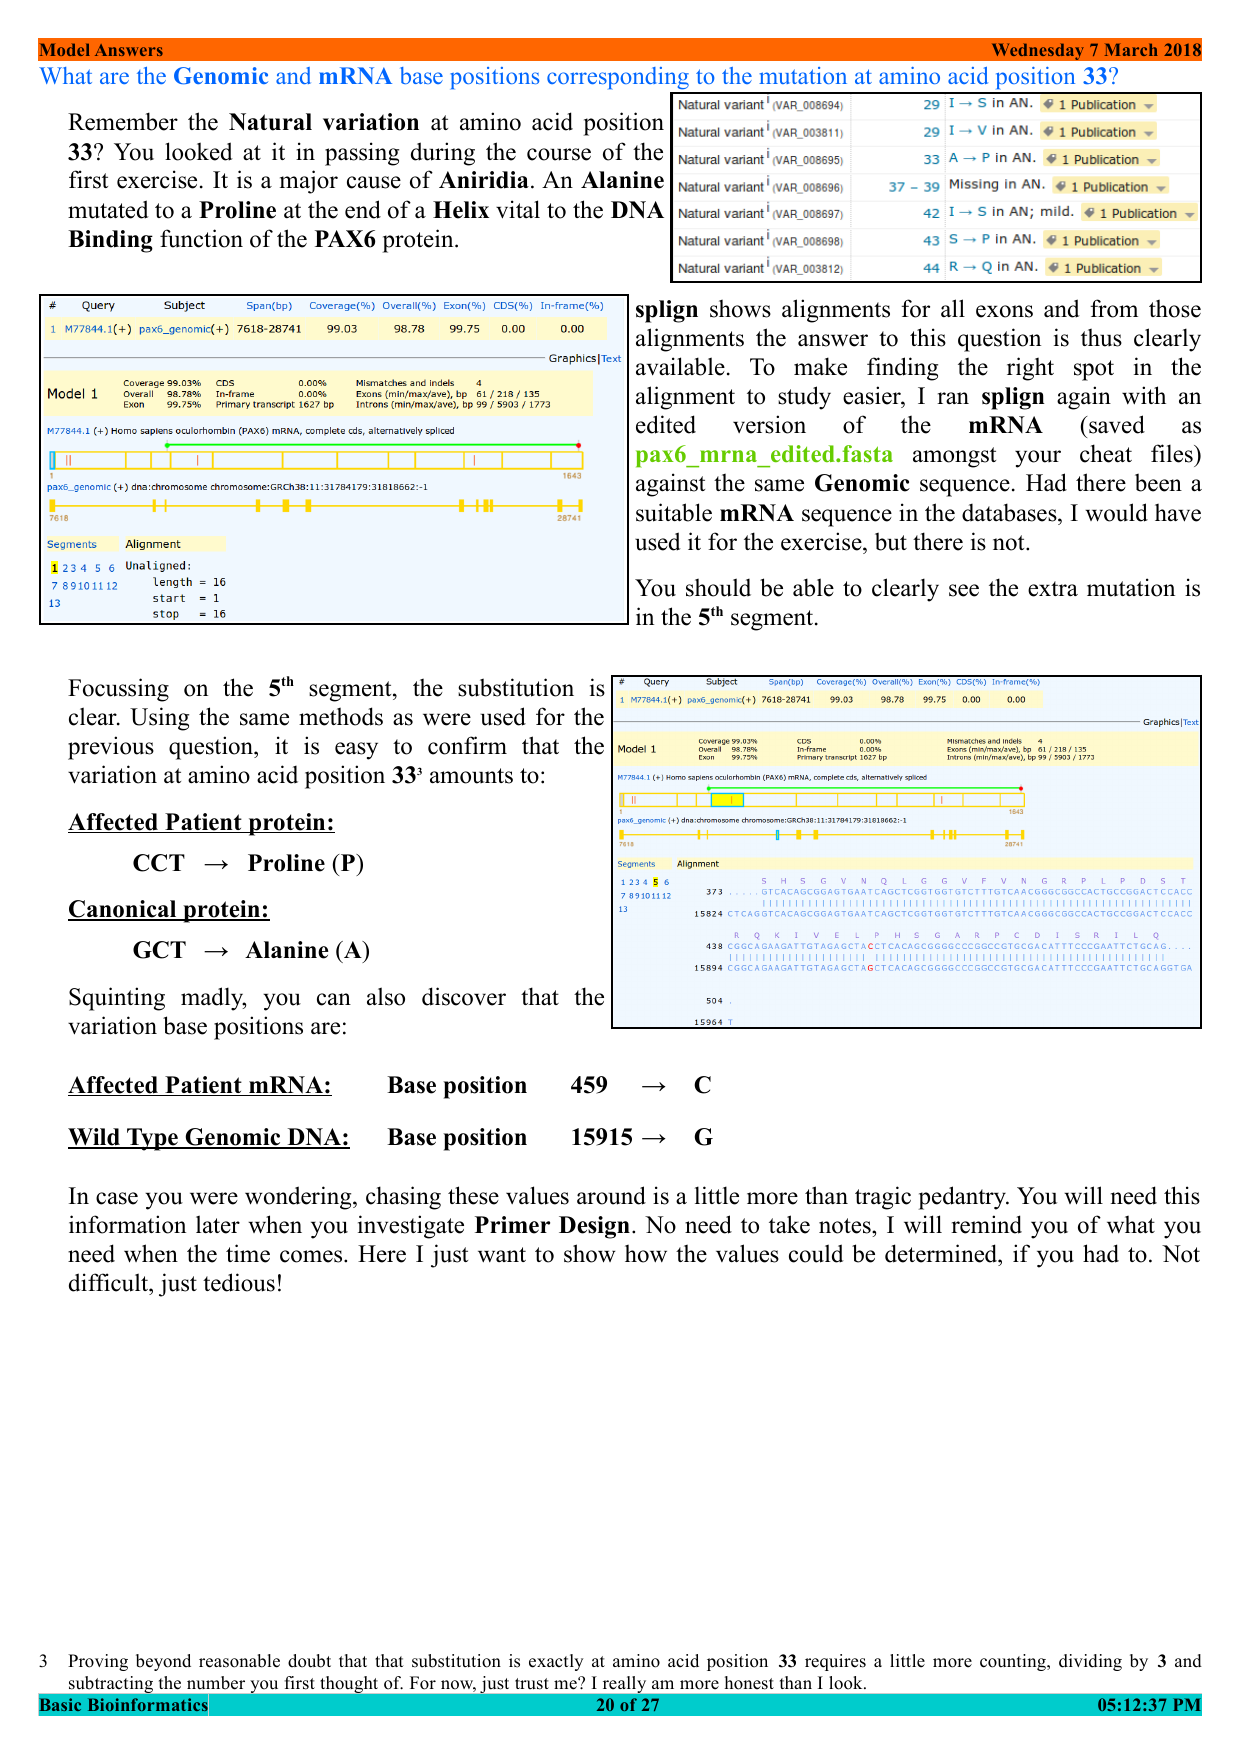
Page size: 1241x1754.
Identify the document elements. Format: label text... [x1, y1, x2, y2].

text [41, 296, 627, 623]
text Canonical protein: [68, 894, 611, 923]
text CCT → Proline (P) [68, 847, 611, 877]
text Affected Patient protein: [68, 807, 611, 836]
text Wild Type Genomic DNA: Base position 15915 → G [68, 1122, 1202, 1151]
text Affected Patient mRNA: Base position 459 → C [68, 1069, 1202, 1098]
text In case you were wondering, chasing these values around is a little more than tragic pedantry. You will need this information later when you investigate Primer Design. No need to take notes, I will remind you of what you need when the time comes. Here I just want to show how the values could be determined, if you had to. Not difficult, just tedious! [68, 1181, 1202, 1297]
text What are the Genomic and mRNA base positions corresponding to the mutation at amino acid position 33? [38, 61, 1202, 89]
text GCT → Alanine (A) [68, 935, 611, 964]
text Squinting madly, you can also discover that the variation base positions are: [68, 982, 1202, 1040]
picture [613, 677, 1200, 1027]
text splign shows alignments for all exons and from those alignments the answer to this question is thus clearly available. To make finding the right spot in the alignment to study easier, I ran splign again with an edited version of the mRNA (saved as pax6_mrna_edited.fasta amongst your cheat files) against the same Genomic sequence. Had there been a suitable mRNA sequence in the databases, I would have used it for the exercise, but there is not. [629, 294, 1202, 556]
text You should be able to clearly see the extra mutation is in the 5th segment. [38, 573, 1202, 631]
picture [673, 94, 1200, 281]
text Focussing on the 5th segment, the substitution is clear. Using the same methods as were used for the previous question, it is easy to confirm that the variation at amino acid position 33 amounts to: [68, 673, 1202, 789]
text Remember the Natural variation at amino acid position 33? You looked at it in passing during the course of the first exercise. It is a major cause of Aniridia. An Alanine mutated to a Proline at the end of a Helix vital to the DNA Binding function of the PAX6 protein. [68, 107, 670, 253]
picture [43, 298, 624, 621]
text Proving beyond reasonable doubt that that substitution is exactly at amino acid position 33 requires a little more counting, dividing by 3 and subtracting the number you first thought of. For now, just trust me? I really am more honest than I look. [38, 1649, 1202, 1693]
